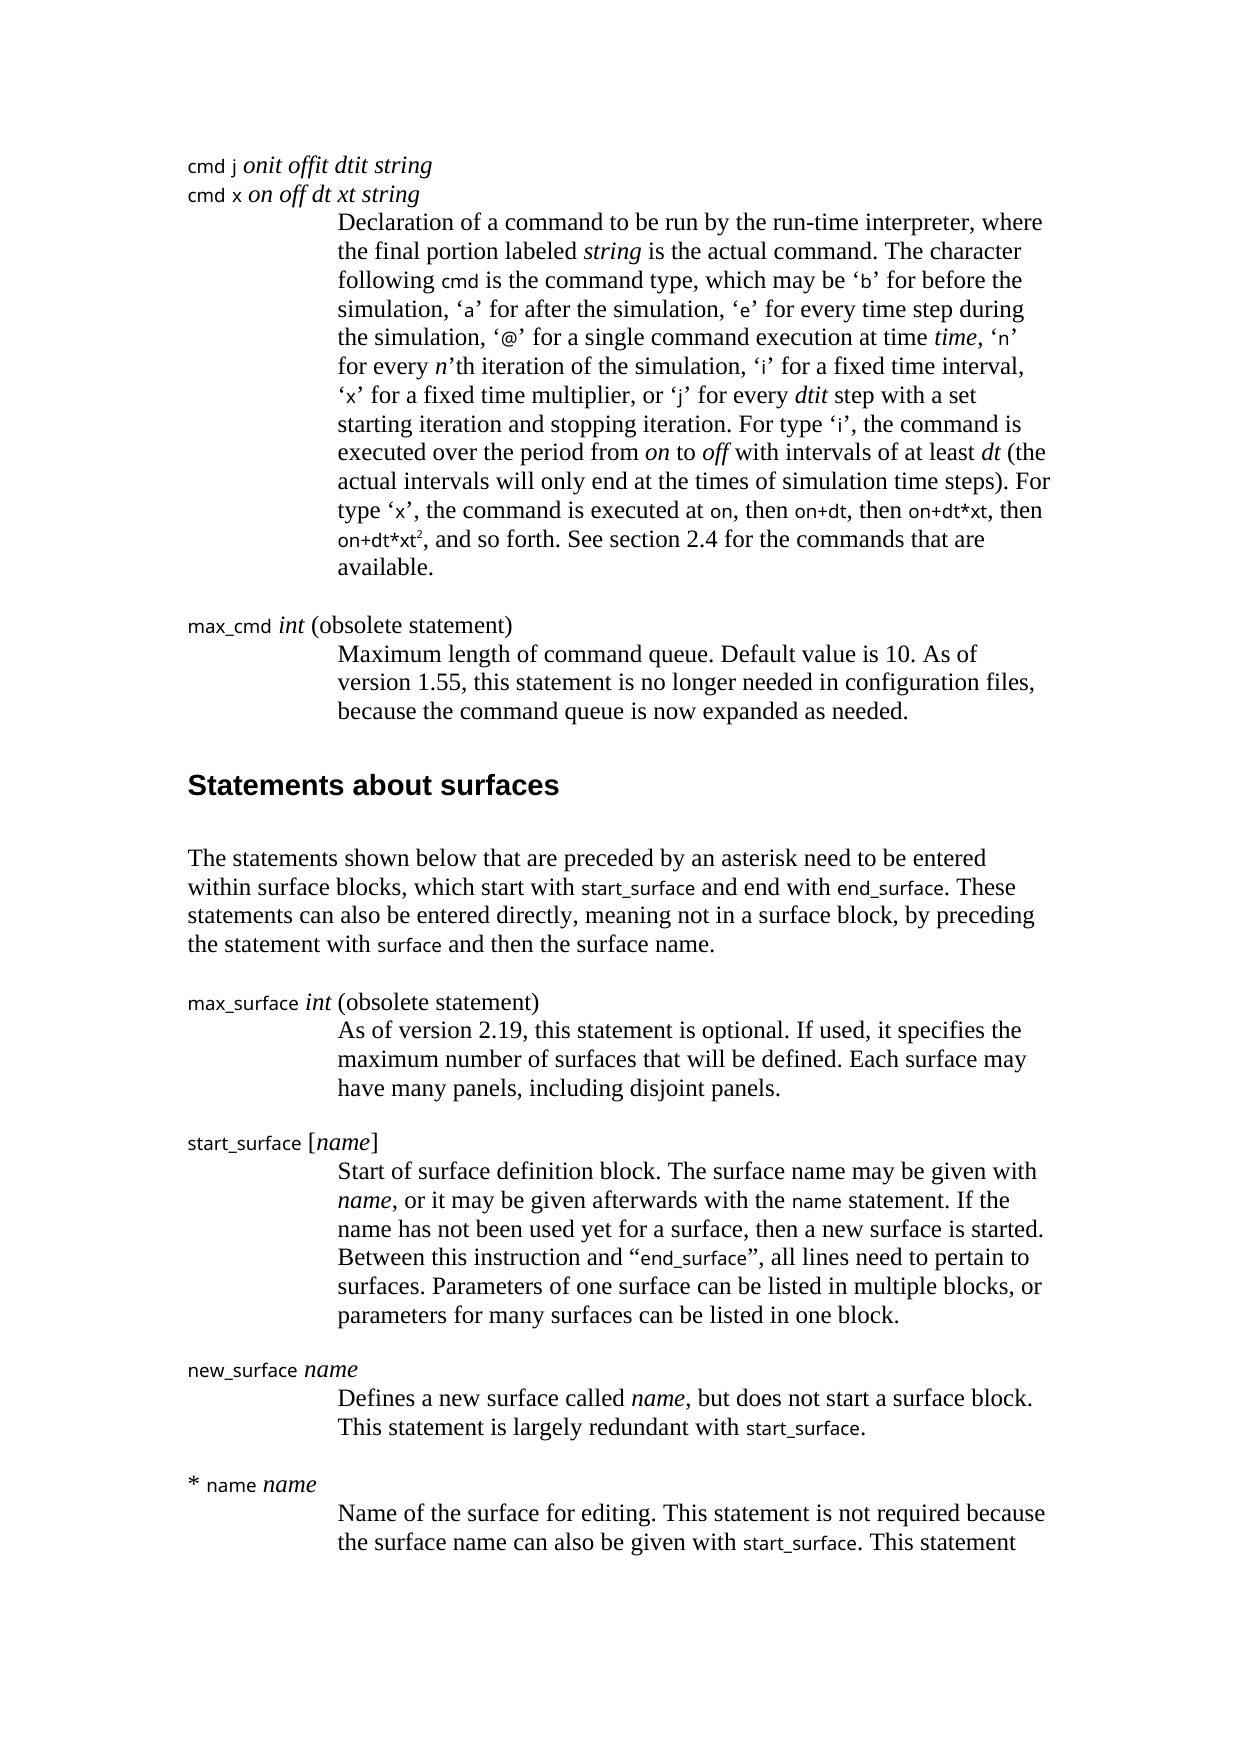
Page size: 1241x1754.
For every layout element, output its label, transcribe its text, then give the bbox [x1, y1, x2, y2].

text * name name [187, 1469, 1053, 1498]
text As of version 2.19, this statement is optional. If used, it specifies the maximum number of surfaces that will be defined. Each surface may have many panels, including disjoint panels. [187, 1016, 1053, 1102]
text max_surface int (obsolete statement) [187, 987, 1053, 1016]
text Start of surface definition block. The surface name may be given with name, or it may be given afterwards with the name statement. If the name has not been used yet for a surface, then a new surface is started. Between this instruction and “end_surface”, all lines need to pertain to surfaces. Parameters of one surface can be listed in multiple blocks, or parameters for many surfaces can be listed in one block. [187, 1156, 1053, 1329]
text max_cmd int (obsolete statement) [187, 610, 1053, 639]
text The statements shown below that are preceded by an asterisk need to be entered within surface blocks, which start with start_surface and end with end_surface. These statements can also be entered directly, meaning not in a surface block, by preceding the statement with surface and then the surface name. [187, 843, 1053, 958]
text Declaration of a command to be run by the run-time interpreter, where the final portion labeled string is the actual command. The character following cmd is the command type, which may be ‘b’ for before the simulation, ‘a’ for after the simulation, ‘e’ for every time step during the simulation, ‘@’ for a single command execution at time time, ‘n’ for every n’th iteration of the simulation, ‘i’ for a fixed time interval, ‘x’ for a fixed time multiplier, or ‘j’ for every dtit step with a set starting iteration and stopping iteration. For type ‘i’, the command is executed over the period from on to off with intervals of at least dt (the actual intervals will only end at the times of simulation time steps). For type ‘x’, the command is executed at on, then on+dt, then on+dt*xt, then on+dt*xt2, and so forth. See section 2.4 for the commands that are available. [187, 207, 1053, 581]
text Defines a new surface called name, but does not start a surface block. This statement is largely redundant with start_surface. [187, 1383, 1053, 1440]
text cmd x on off dt xt string [187, 179, 1053, 207]
text new_surface name [187, 1354, 1053, 1383]
text Name of the surface for editing. This statement is not required because the surface name can also be given with start_surface. This statement [187, 1498, 1053, 1555]
text cmd j onit offit dtit string [187, 150, 1053, 179]
subtitle Statements about surfaces [187, 768, 1053, 802]
text Maximum length of command queue. Default value is 10. As of version 1.55, this statement is no longer needed in configuration files, because the command queue is now expanded as needed. [187, 639, 1053, 725]
text start_surface [name] [187, 1127, 1053, 1156]
